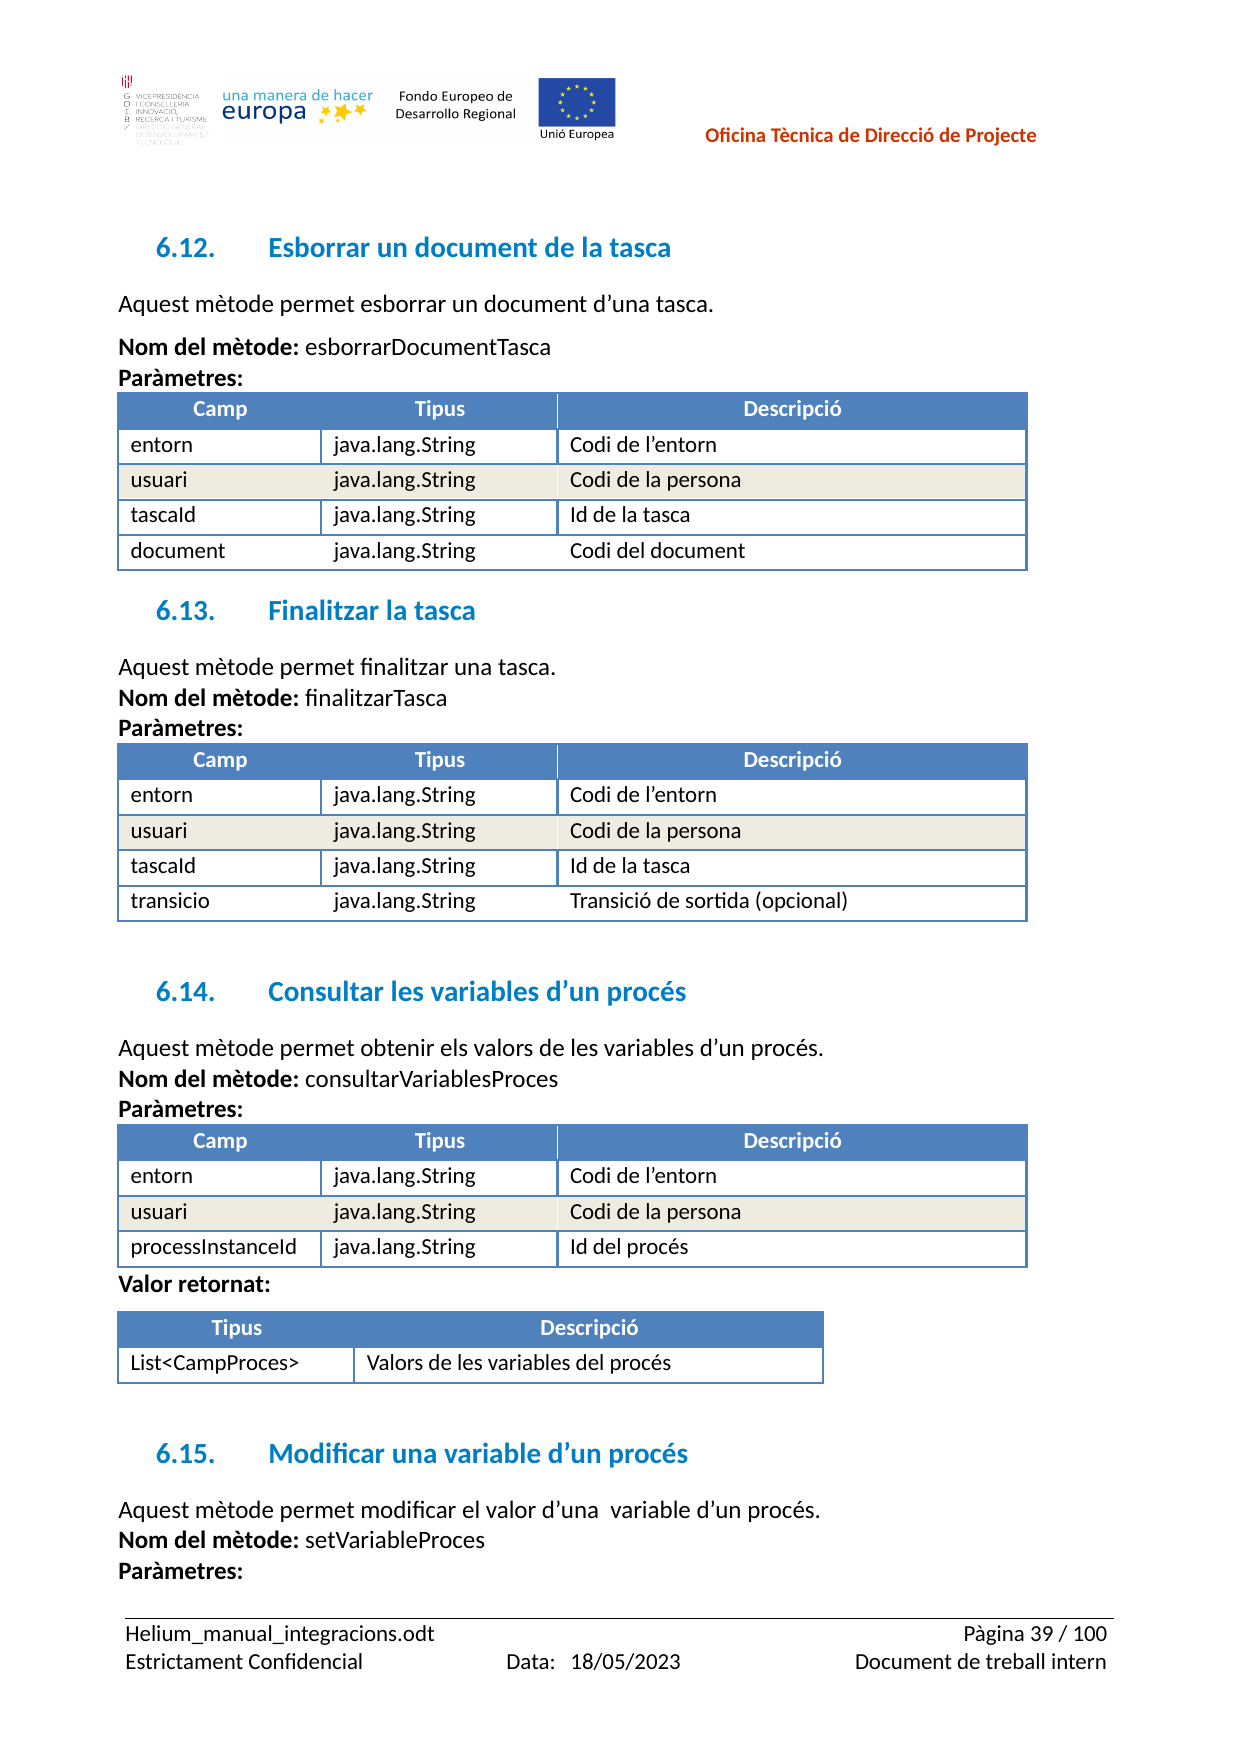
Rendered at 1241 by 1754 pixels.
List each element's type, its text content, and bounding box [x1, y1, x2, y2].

table_cell List<CampProces> [119, 1348, 353, 1382]
subtitle Esborrar un document de la tasca [156, 229, 1122, 264]
subtitle Modificar una variable d’un procés [156, 1435, 1122, 1470]
table_cell Valors de les variables del procés [355, 1348, 822, 1382]
table_cell java.lang.String [321, 465, 557, 498]
table_cell java.lang.String [322, 851, 556, 884]
table_cell java.lang.String [321, 887, 557, 920]
table_cell Transició de sortida (opcional) [558, 887, 1025, 920]
table_header Descripció [558, 1126, 1025, 1159]
text Aquest mètode permet modificar el valor d’una variable d’un procés. [118, 1494, 1122, 1524]
table_cell Codi de la persona [558, 816, 1025, 849]
picture [219, 73, 621, 147]
table_cell Codi de l’entorn [559, 1161, 1025, 1195]
picture [118, 73, 213, 147]
table_cell Id del procés [559, 1232, 1025, 1266]
table_cell java.lang.String [321, 1197, 557, 1230]
text Valor retornat: [118, 1268, 1122, 1298]
table_cell Codi del document [558, 536, 1025, 569]
subtitle Consultar les variables d’un procés [156, 973, 1122, 1009]
table_cell usuari [119, 465, 321, 498]
table_cell java.lang.String [321, 816, 557, 849]
table_cell usuari [119, 1197, 321, 1230]
table_cell entorn [119, 1161, 320, 1195]
table_header Tipus [321, 1126, 557, 1159]
text Nom del mètode: setVariableProces Paràmetres: [118, 1524, 1122, 1586]
text Aquest mètode permet finalitzar una tasca. [118, 651, 1122, 682]
table_cell tascaId [119, 851, 320, 884]
table_header Camp [119, 1126, 321, 1159]
table_cell Codi de la persona [558, 465, 1025, 498]
table_cell tascaId [119, 501, 320, 534]
table_cell document [119, 536, 321, 569]
table_cell java.lang.String [322, 1232, 556, 1266]
table_cell Codi de la persona [558, 1197, 1025, 1230]
table_cell entorn [119, 430, 320, 463]
table_header Camp [119, 745, 321, 778]
text Aquest mètode permet obtenir els valors de les variables d’un procés. [118, 1032, 1122, 1063]
table_cell java.lang.String [322, 780, 556, 814]
table_cell Codi de l’entorn [559, 780, 1025, 814]
table_cell usuari [119, 816, 321, 849]
table_cell java.lang.String [322, 1161, 556, 1195]
subtitle Finalitzar la tasca [156, 592, 1122, 628]
text Nom del mètode: esborrarDocumentTasca Paràmetres: [118, 331, 1122, 392]
table_cell Id de la tasca [559, 851, 1025, 884]
table_cell java.lang.String [321, 536, 557, 569]
table_cell Codi de l’entorn [559, 430, 1025, 463]
table_cell Id de la tasca [559, 501, 1025, 534]
text Nom del mètode: finalitzarTasca Paràmetres: [118, 682, 1122, 743]
table_cell java.lang.String [322, 501, 556, 534]
table_cell entorn [119, 780, 320, 814]
table_cell transicio [119, 887, 321, 920]
table_header Tipus [321, 745, 557, 778]
table_header Camp [119, 394, 321, 428]
table_header Tipus [119, 1313, 354, 1346]
text Nom del mètode: consultarVariablesProces Paràmetres: [118, 1063, 1122, 1124]
text Aquest mètode permet esborrar un document d’una tasca. [118, 288, 1122, 319]
table_cell java.lang.String [322, 430, 556, 463]
table_header Descripció [558, 394, 1025, 428]
table_header Descripció [558, 745, 1025, 778]
table_cell processInstanceId [119, 1232, 320, 1266]
table_header Tipus [321, 394, 557, 428]
table_header Descripció [354, 1313, 822, 1346]
